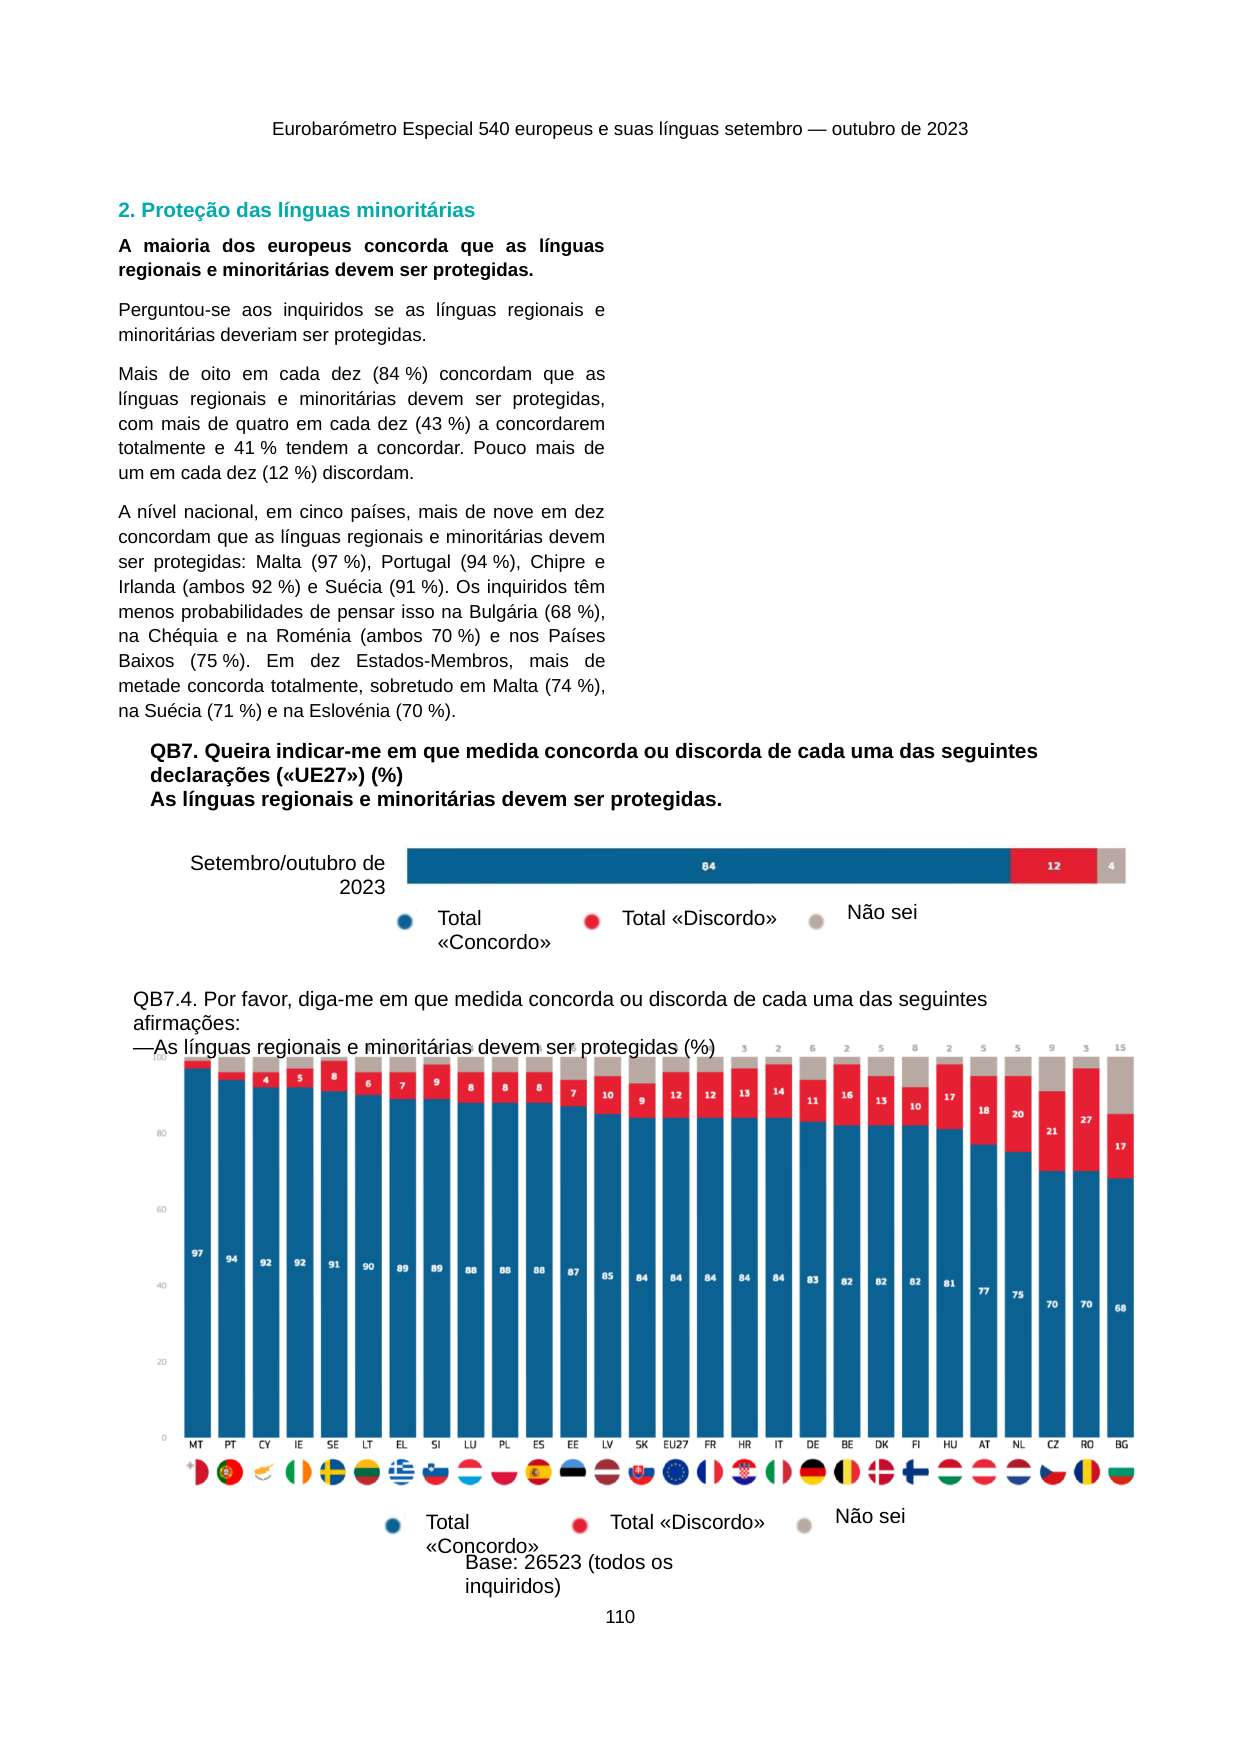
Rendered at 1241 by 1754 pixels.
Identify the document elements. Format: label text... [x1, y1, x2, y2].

text Perguntou-se aos inquiridos se as línguas regionais e minoritárias deveriam ser protegidas. [118, 298, 605, 345]
picture [390, 897, 827, 941]
subtitle 2. Proteção das línguas minoritárias [118, 198, 605, 222]
text A maioria dos europeus concorda que as línguas regionais e minoritárias devem ser protegidas. [118, 234, 605, 281]
picture [401, 838, 1134, 893]
text A nível nacional, em cinco países, mais de nove em dez concordam que as línguas regionais e minoritárias devem ser protegidas: Malta (97 %), Portugal (94 %), Chipre e Irlanda (ambos 92 %) e Suécia (91 %). Os inquiridos têm menos probabilidades de pensar isso na Bulgária (68 %), na Chéquia e na Roménia (ambos 70 %) e nos Países Baixos (75 %). Em dez Estados-Membros, mais de metade concorda totalmente, sobretudo em Malta (74 %), na Suécia (71 %) e na Eslovénia (70 %). [118, 501, 605, 721]
text Mais de oito em cada dez (84 %) concordam que as línguas regionais e minoritárias devem ser protegidas, com mais de quatro em cada dez (43 %) a concordarem totalmente e 41 % tendem a concordar. Pouco mais de um em cada dez (12 %) discordam. [118, 363, 605, 483]
picture [143, 1041, 1138, 1490]
picture [378, 1501, 815, 1545]
